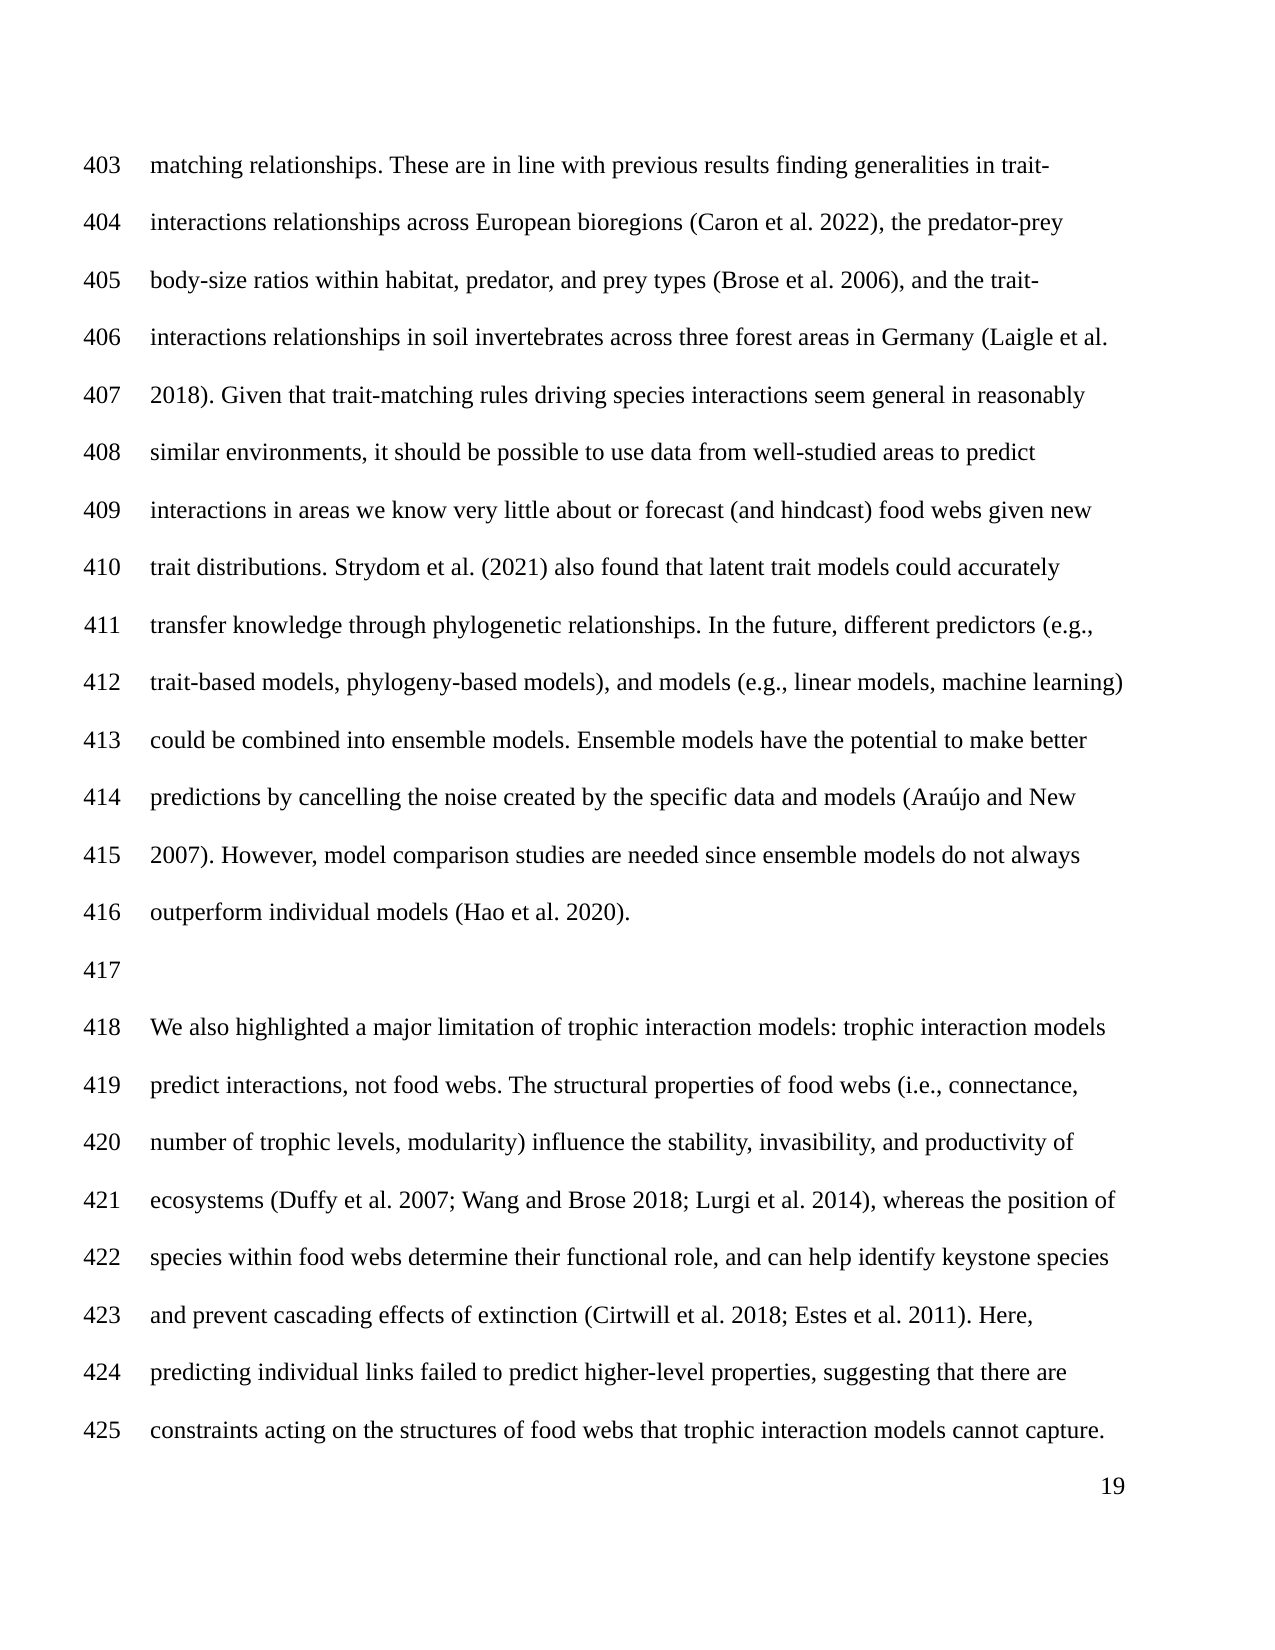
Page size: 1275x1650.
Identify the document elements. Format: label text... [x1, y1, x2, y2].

text matching relationships. These are in line with previous results finding generalities in trait-interactions relationships across European bioregions (Caron et al. 2022), the predator-prey body-size ratios within habitat, predator, and prey types (Brose et al. 2006), and the trait-interactions relationships in soil invertebrates across three forest areas in Germany (Laigle et al. 2018). Given that trait-matching rules driving species interactions seem general in reasonably similar environments, it should be possible to use data from well-studied areas to predict interactions in areas we know very little about or forecast (and hindcast) food webs given new trait distributions. Strydom et al. (2021) also found that latent trait models could accurately transfer knowledge through phylogenetic relationships. In the future, different predictors (e.g., trait-based models, phylogeny-based models), and models (e.g., linear models, machine learning) could be combined into ensemble models. Ensemble models have the potential to make better predictions by cancelling the noise created by the specific data and models (Araújo and New 2007). However, model comparison studies are needed since ensemble models do not always outperform individual models (Hao et al. 2020). [150, 150, 1125, 926]
text We also highlighted a major limitation of trophic interaction models: trophic interaction models predict interactions, not food webs. The structural properties of food webs (i.e., connectance, number of trophic levels, modularity) influence the stability, invasibility, and productivity of ecosystems (Duffy et al. 2007; Wang and Brose 2018; Lurgi et al. 2014), whereas the position of species within food webs determine their functional role, and can help identify keystone species and prevent cascading effects of extinction (Cirtwill et al. 2018; Estes et al. 2011). Here, predicting individual links failed to predict higher-level properties, suggesting that there are constraints acting on the structures of food webs that trophic interaction models cannot capture. [150, 1012, 1125, 1444]
